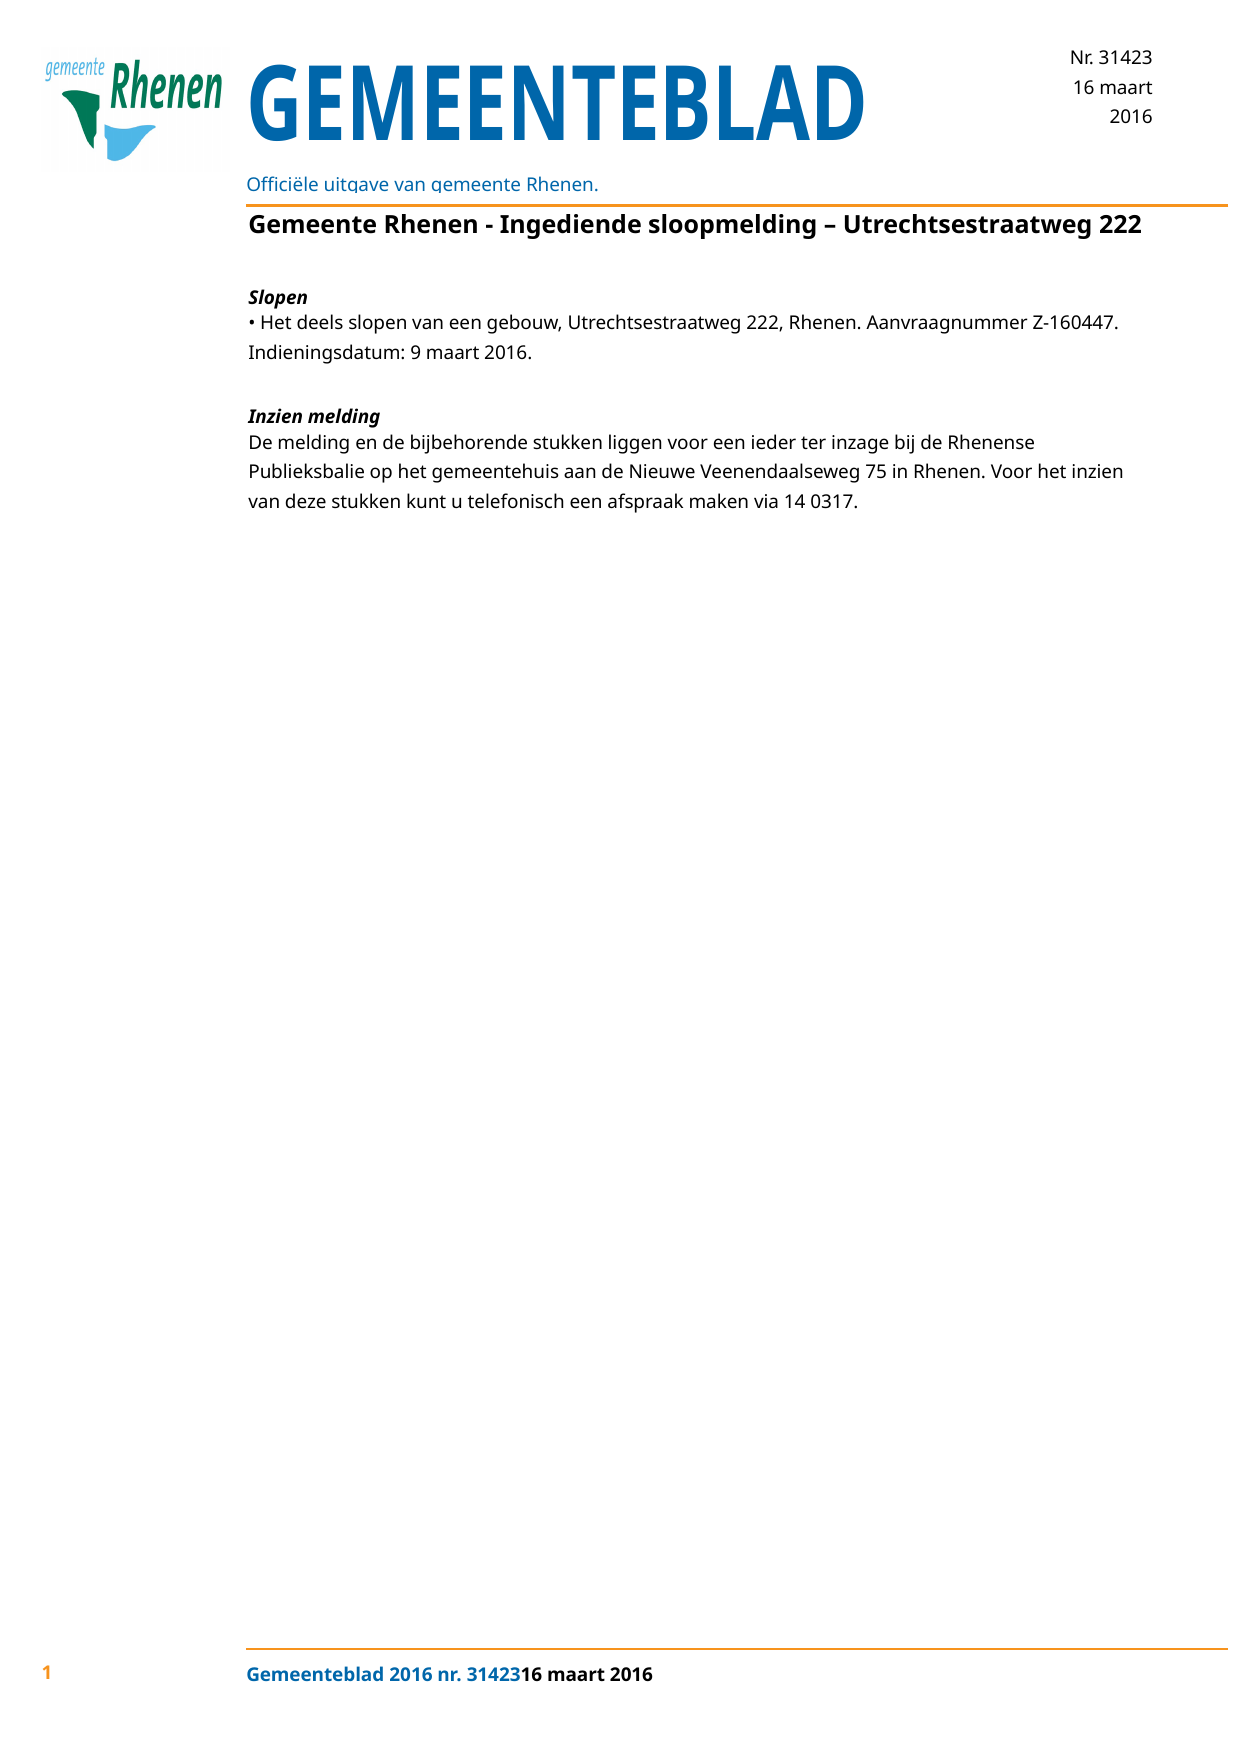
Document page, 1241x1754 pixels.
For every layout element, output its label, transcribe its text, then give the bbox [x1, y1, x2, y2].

text Gemeente Rhenen - Ingediende sloopmelding – Utrechtsestraatweg 222 [248, 207, 1152, 241]
text • Het deels slopen van een gebouw, Utrechtsestraatweg 222, Rhenen. Aanvraagnummer Z-160447. Indieningsdatum: 9 maart 2016. [248, 309, 1152, 365]
text De melding en de bijbehorende stukken liggen voor een ieder ter inzage bij de Rhenense Publieksbalie op het gemeentehuis aan de Nieuwe Veenendaalseweg 75 in Rhenen. Voor het inzien van deze stukken kunt u telefonisch een afspraak maken via 14 0317. [248, 429, 1152, 514]
picture [41, 47, 231, 172]
text Inzien melding [248, 403, 1152, 429]
text Slopen [248, 284, 1152, 309]
